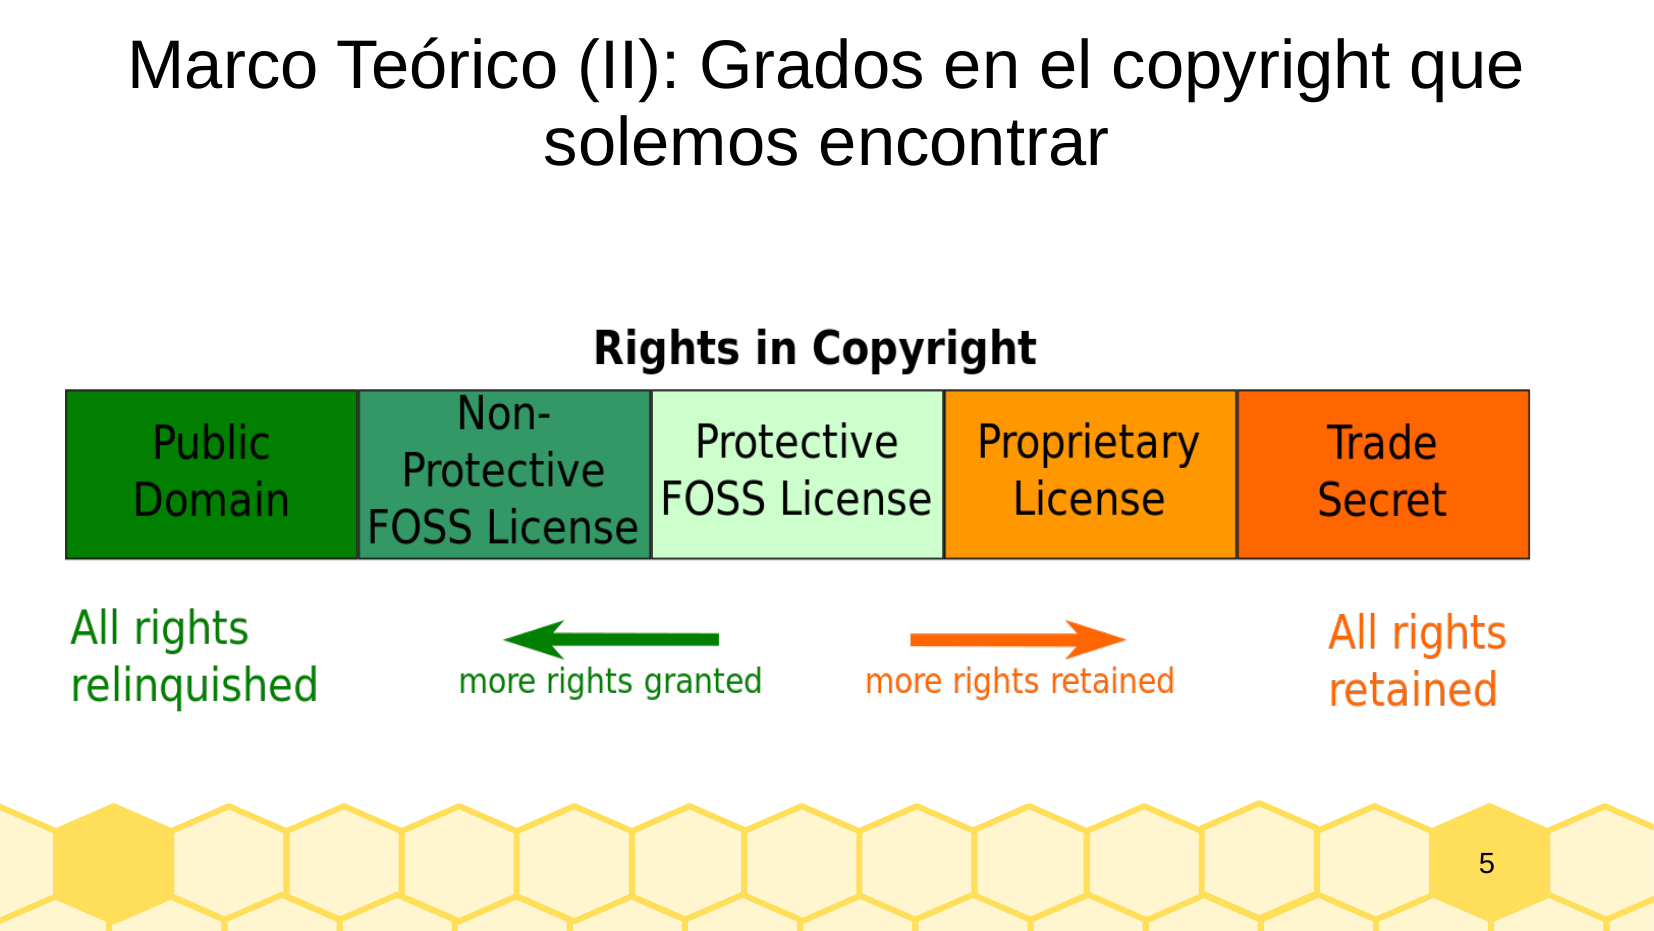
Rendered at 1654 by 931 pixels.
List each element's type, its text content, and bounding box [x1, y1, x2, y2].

picture [59, 323, 1536, 717]
title Marco Teórico (II): Grados en el copyright que solemos encontrar [88, 26, 1565, 181]
